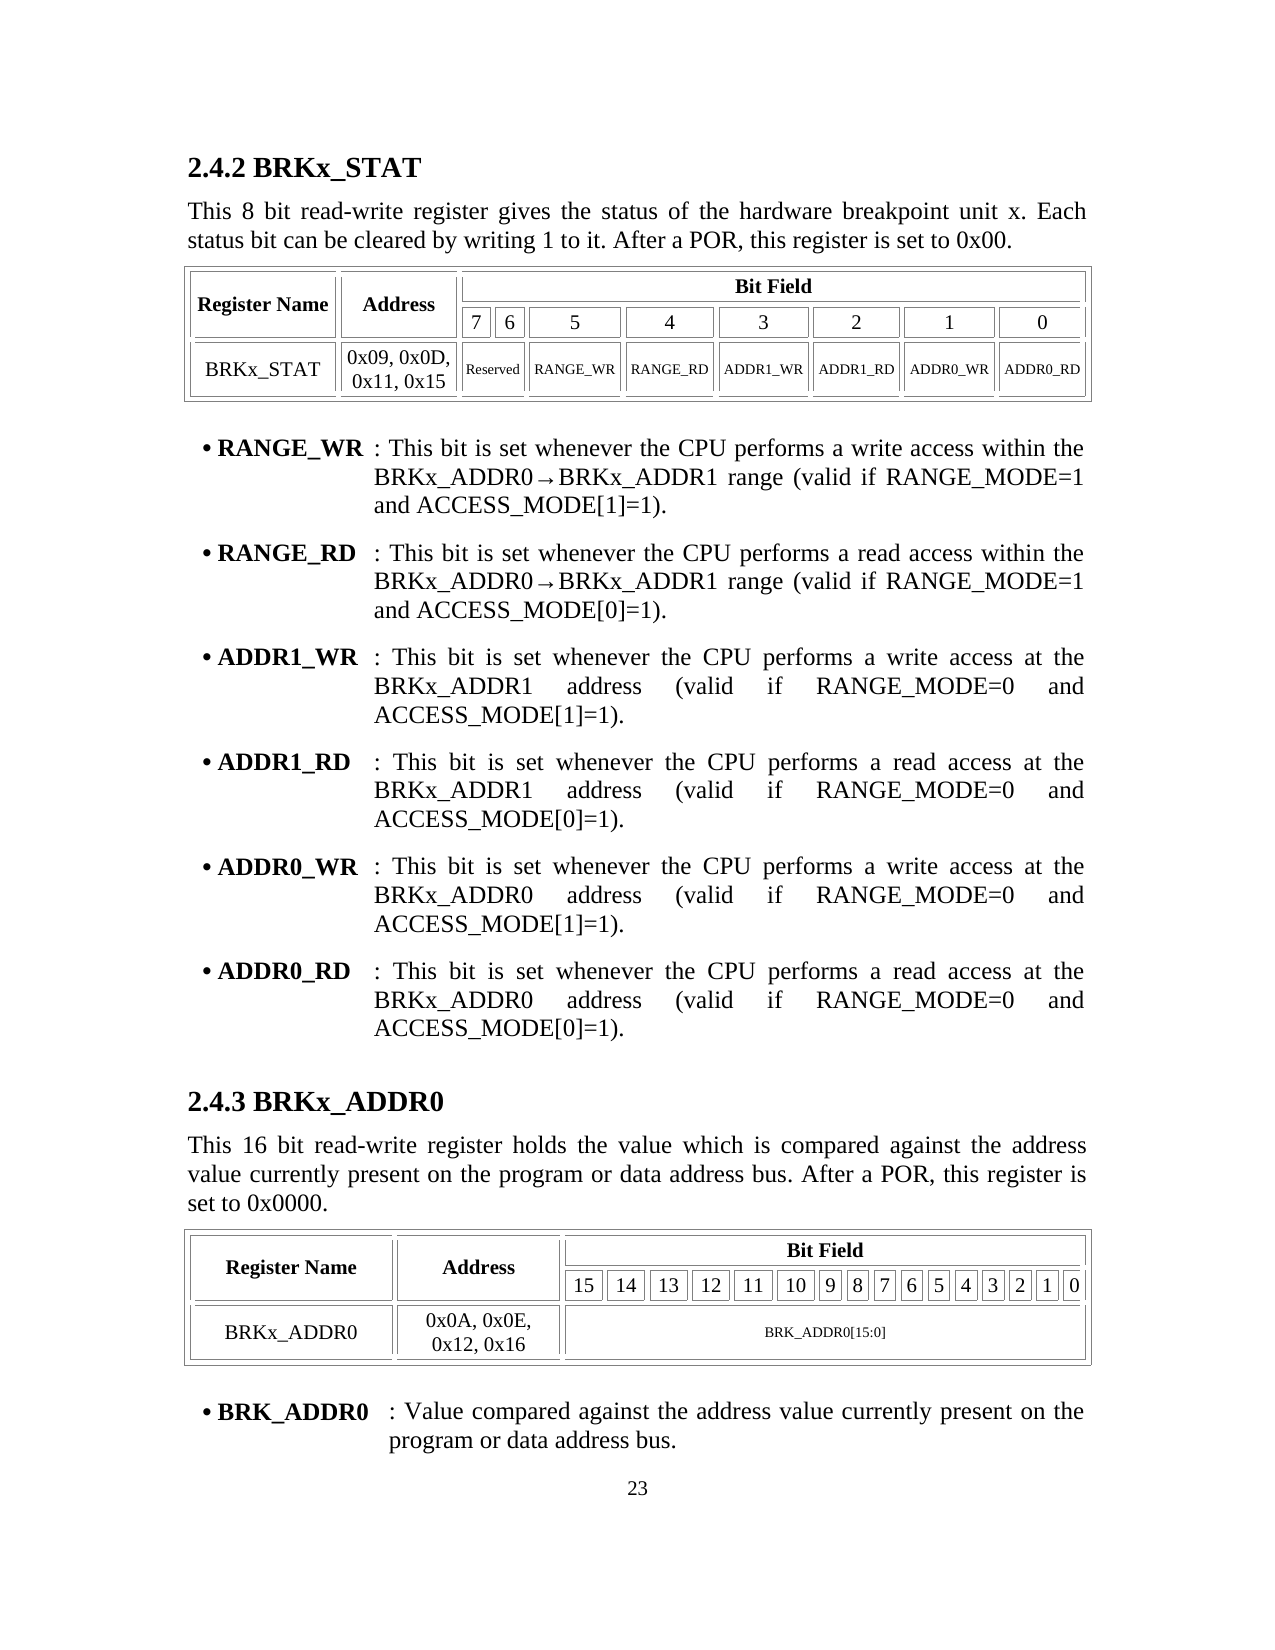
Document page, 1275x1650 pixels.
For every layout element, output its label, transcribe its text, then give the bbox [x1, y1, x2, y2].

table_cell RANGE_WR [526, 337, 623, 396]
table_cell 12 [690, 1266, 732, 1300]
table_header Bit Field [562, 1230, 1088, 1265]
table_cell 8 [844, 1266, 871, 1300]
table_header : Value compared against the address value currently present on the program or data address bus. [386, 1394, 1088, 1469]
table_cell : This bit is set whenever the CPU performs a read access within the BRKx_ADDR0→BRKx_ADDR1 range (valid if RANGE_MODE=1 and ACCESS_MODE[0]=1). [371, 535, 1088, 639]
text 2.4.2 BRKx_STAT [187, 150, 1088, 183]
table_cell 2 [811, 302, 902, 337]
table_header Register Name [187, 1230, 395, 1300]
table_cell 3 [716, 302, 811, 337]
table_header : This bit is set whenever the CPU performs a write access within the BRKx_ADDR0→BRKx_ADDR1 range (valid if RANGE_MODE=1 and ACCESS_MODE[1]=1). [371, 430, 1088, 535]
table_header • BRK_ADDR0 [200, 1394, 386, 1469]
table_header Register Name [187, 267, 338, 337]
table_header Address [338, 267, 459, 337]
table_header • RANGE_WR [200, 430, 371, 535]
table_cell ADDR0_RD [997, 337, 1088, 396]
table_cell • ADDR1_RD [200, 744, 371, 848]
table_cell ADDR1_WR [716, 337, 811, 396]
text 2.4.3 BRKx_ADDR0 [187, 1084, 1088, 1118]
table_cell • ADDR0_RD [200, 953, 371, 1058]
table_cell 4 [623, 302, 716, 337]
table_cell RANGE_RD [623, 337, 716, 396]
table_cell 10 [774, 1266, 817, 1300]
table_cell 1 [902, 302, 997, 337]
table_cell 7 [871, 1266, 898, 1300]
table_cell [187, 535, 199, 639]
table_cell : This bit is set whenever the CPU performs a write access at the BRKx_ADDR0 address (valid if RANGE_MODE=0 and ACCESS_MODE[1]=1). [371, 849, 1088, 953]
table_cell : This bit is set whenever the CPU performs a read access at the BRKx_ADDR0 address (valid if RANGE_MODE=0 and ACCESS_MODE[0]=1). [371, 953, 1088, 1058]
table_header Address [395, 1230, 562, 1300]
table_cell BRKx_ADDR0 [187, 1300, 395, 1359]
table_cell 0x09, 0x0D, 0x11, 0x15 [338, 337, 459, 396]
table_cell Reserved [459, 337, 526, 396]
table_cell 2 [1006, 1266, 1033, 1300]
table_cell 5 [925, 1266, 952, 1300]
table_cell [187, 639, 199, 744]
table_cell • ADDR1_WR [200, 639, 371, 744]
table_cell 14 [605, 1266, 647, 1300]
table_cell [187, 744, 199, 848]
table_cell • ADDR0_WR [200, 849, 371, 953]
table_cell ADDR1_RD [811, 337, 902, 396]
table_cell 11 [732, 1266, 774, 1300]
table_header [187, 1394, 199, 1469]
table_cell 0x0A, 0x0E, 0x12, 0x16 [395, 1300, 562, 1359]
table_cell 3 [979, 1266, 1006, 1300]
table_cell 0 [997, 301, 1088, 337]
text This 8 bit read-write register gives the status of the hardware breakpoint unit x. Each status bit can be cleared by writing 1 to it. After a POR, this register is set to 0x00. [187, 196, 1088, 253]
table_cell 5 [526, 302, 623, 337]
table_cell [187, 953, 199, 1058]
table_cell 13 [647, 1266, 689, 1300]
table_cell [187, 849, 199, 953]
table_cell : This bit is set whenever the CPU performs a write access at the BRKx_ADDR1 address (valid if RANGE_MODE=0 and ACCESS_MODE[1]=1). [371, 639, 1088, 744]
table_cell 7 [459, 301, 493, 337]
text This 16 bit read-write register holds the value which is compared against the address value currently present on the program or data address bus. After a POR, this register is set to 0x0000. [187, 1131, 1088, 1217]
table_cell BRKx_STAT [187, 337, 338, 396]
table_cell 1 [1034, 1266, 1061, 1300]
table_cell 6 [898, 1266, 925, 1300]
table_cell • RANGE_RD [200, 535, 371, 639]
table_cell 4 [952, 1266, 979, 1300]
table_cell 6 [493, 302, 526, 337]
table_cell 15 [562, 1265, 604, 1300]
table_header [187, 430, 199, 535]
table_cell BRK_ADDR0[15:0] [562, 1300, 1088, 1359]
table_cell : This bit is set whenever the CPU performs a read access at the BRKx_ADDR1 address (valid if RANGE_MODE=0 and ACCESS_MODE[0]=1). [371, 744, 1088, 848]
table_cell 0 [1061, 1265, 1088, 1300]
table_cell ADDR0_WR [902, 337, 997, 396]
table_cell 9 [817, 1266, 844, 1300]
table_header Bit Field [459, 267, 1088, 301]
